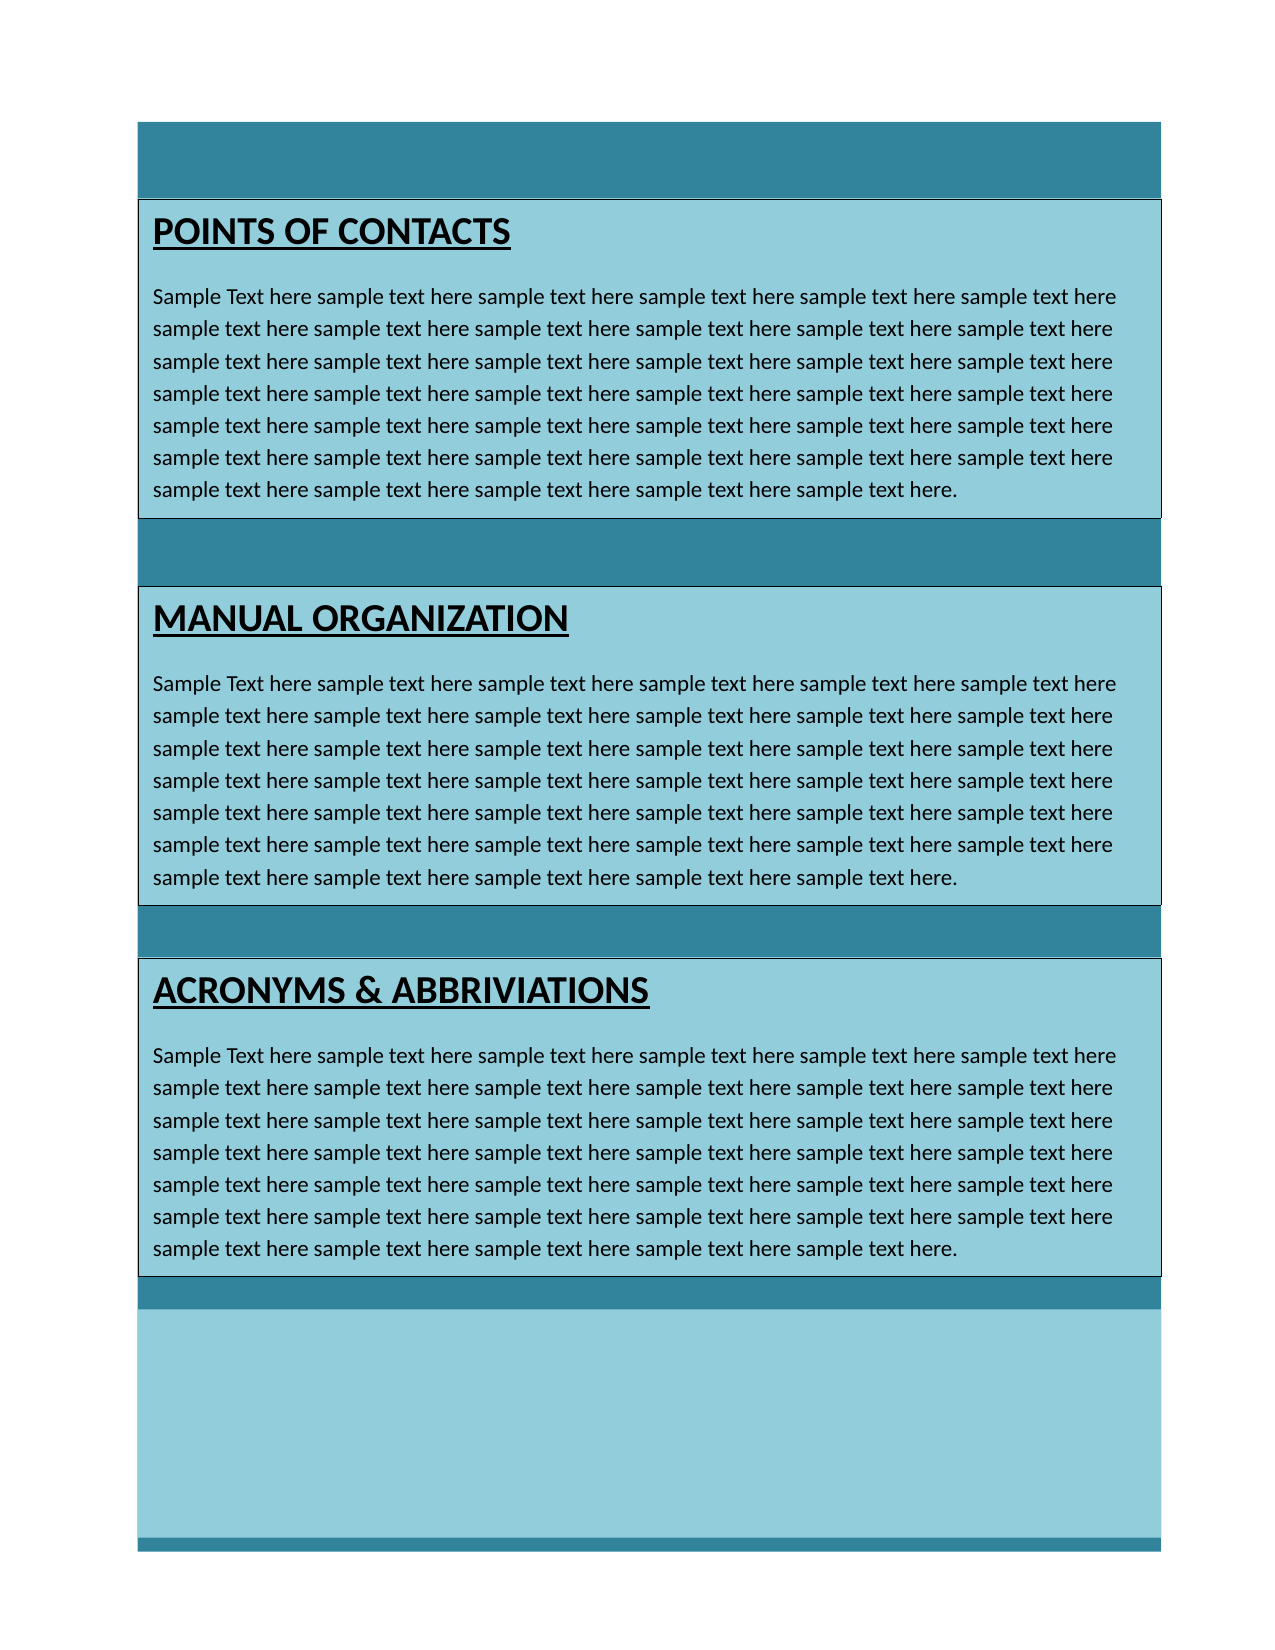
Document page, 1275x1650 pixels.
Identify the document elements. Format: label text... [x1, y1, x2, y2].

text Sample Text here sample text here sample text here sample text here sample text here sample text here sample text here sample text here sample text here sample text here sample text here sample text here sample text here sample text here sample text here sample text here sample text here sample text here sample text here sample text here sample text here sample text here sample text here sample text here sample text here sample text here sample text here sample text here sample text here sample text here sample text here sample text here sample text here sample text here sample text here sample text here sample text here sample text here sample text here sample text here sample text here. [153, 282, 1146, 503]
text Sample Text here sample text here sample text here sample text here sample text here sample text here sample text here sample text here sample text here sample text here sample text here sample text here sample text here sample text here sample text here sample text here sample text here sample text here sample text here sample text here sample text here sample text here sample text here sample text here sample text here sample text here sample text here sample text here sample text here sample text here sample text here sample text here sample text here sample text here sample text here sample text here sample text here sample text here sample text here sample text here sample text here. [153, 1041, 1146, 1262]
text Sample Text here sample text here sample text here sample text here sample text here sample text here sample text here sample text here sample text here sample text here sample text here sample text here sample text here sample text here sample text here sample text here sample text here sample text here sample text here sample text here sample text here sample text here sample text here sample text here sample text here sample text here sample text here sample text here sample text here sample text here sample text here sample text here sample text here sample text here sample text here sample text here sample text here sample text here sample text here sample text here sample text here. [153, 669, 1146, 891]
text ACRONYMS & ABBRIVIATIONS [153, 965, 1146, 1013]
text POINTS OF CONTACTS [153, 206, 1146, 254]
text MANUAL ORGANIZATION [153, 593, 1146, 641]
